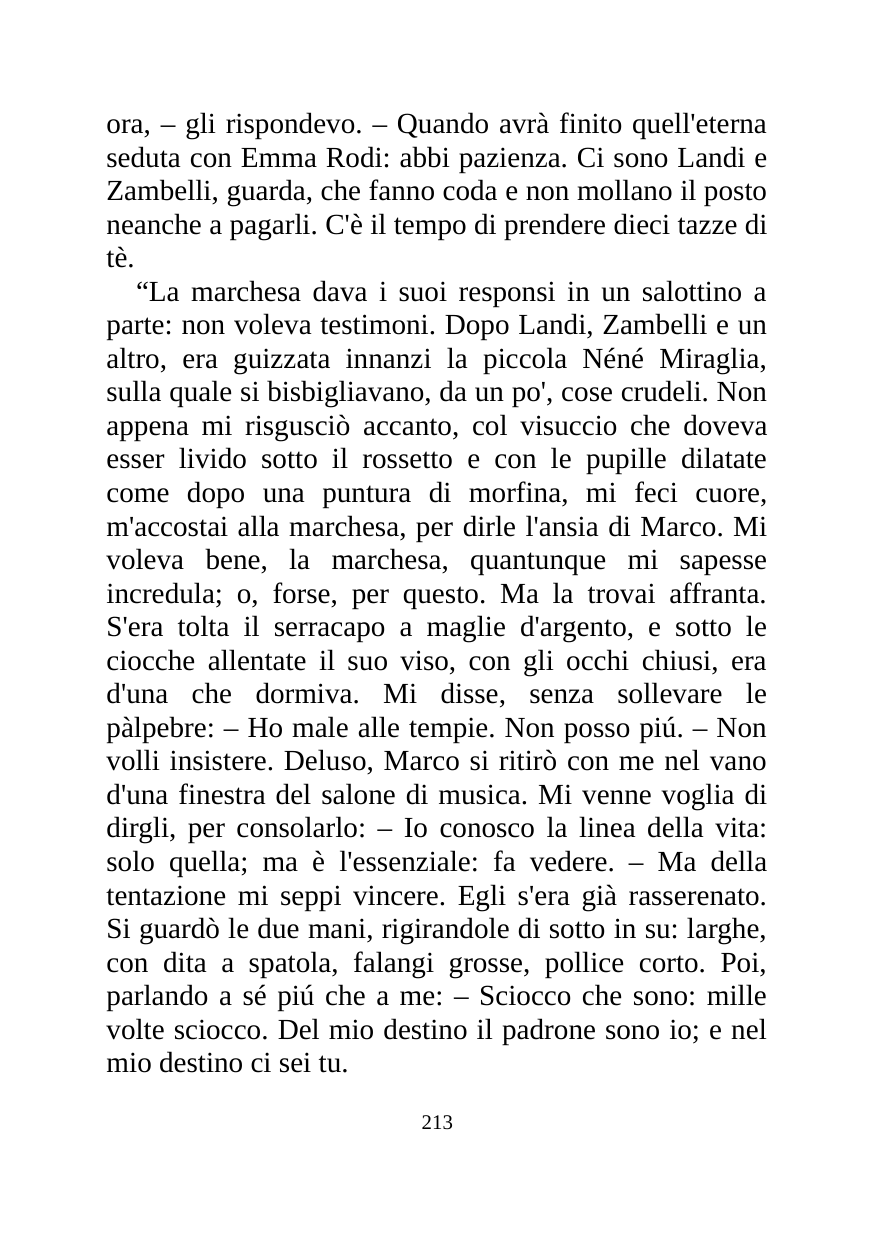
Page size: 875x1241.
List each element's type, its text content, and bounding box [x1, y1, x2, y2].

text ora, – gli rispondevo. – Quando avrà finito quell'eterna seduta con Emma Rodi: abbi pazienza. Ci sono Landi e Zambelli, guarda, che fanno coda e non mollano il posto neanche a pagarli. C'è il tempo di prendere dieci tazze di tè. [106, 106, 768, 274]
text “La marchesa dava i suoi responsi in un salottino a parte: non voleva testimoni. Dopo Landi, Zambelli e un altro, era guizzata innanzi la piccola Néné Miraglia, sulla quale si bisbigliavano, da un po', cose crudeli. Non appena mi risgusciò accanto, col visuccio che doveva esser livido sotto il rossetto e con le pupille dilatate come dopo una puntura di morfina, mi feci cuore, m'accostai alla marchesa, per dirle l'ansia di Marco. Mi voleva bene, la marchesa, quantunque mi sapesse incredula; o, forse, per questo. Ma la trovai affranta. S'era tolta il serracapo a maglie d'argento, e sotto le ciocche allentate il suo viso, con gli occhi chiusi, era d'una che dormiva. Mi disse, senza sollevare le pàlpebre: – Ho male alle tempie. Non posso piú. – Non volli insistere. Deluso, Marco si ritirò con me nel vano d'una finestra del salone di musica. Mi venne voglia di dirgli, per consolarlo: – Io conosco la linea della vita: solo quella; ma è l'essenziale: fa vedere. – Ma della tentazione mi seppi vincere. Egli s'era già rasserenato. Si guardò le due mani, rigirandole di sotto in su: larghe, con dita a spatola, falangi grosse, pollice corto. Poi, parlando a sé piú che a me: – Sciocco che sono: mille volte sciocco. Del mio destino il padrone sono io; e nel mio destino ci sei tu. [106, 274, 768, 1079]
